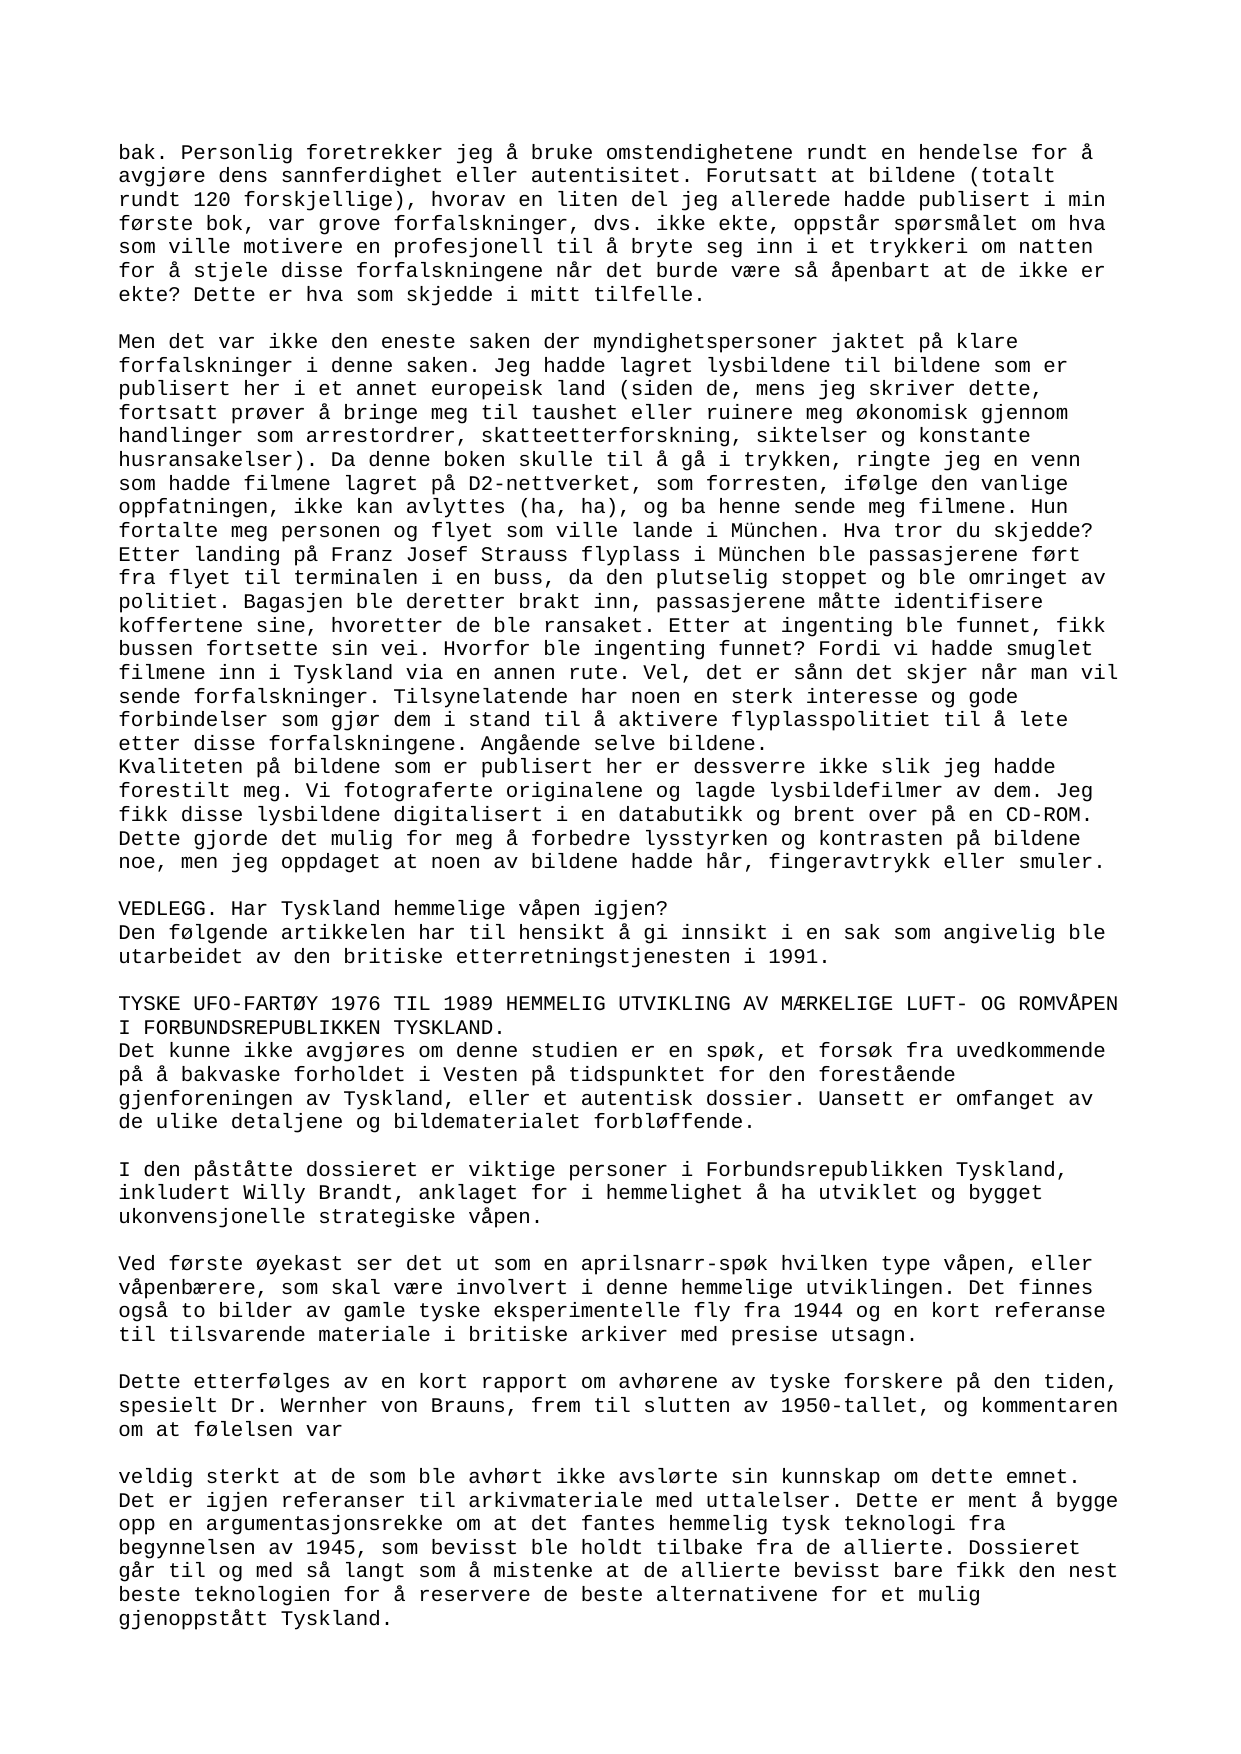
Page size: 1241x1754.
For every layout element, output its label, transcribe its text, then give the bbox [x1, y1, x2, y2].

text Det kunne ikke avgjøres om denne studien er en spøk, et forsøk fra uvedkommende på å bakvaske forholdet i Vesten på tidspunktet for den forestående gjenforeningen av Tyskland, eller et autentisk dossier. Uansett er omfanget av de ulike detaljene og bildematerialet forbløffende. [118, 1040, 1122, 1135]
text I den påståtte dossieret er viktige personer i Forbundsrepublikken Tyskland, inkludert Willy Brandt, anklaget for i hemmelighet å ha utviklet og bygget ukonvensjonelle strategiske våpen. [118, 1158, 1122, 1229]
text Ved første øyekast ser det ut som en aprilsnarr-spøk hvilken type våpen, eller våpenbærere, som skal være involvert i denne hemmelige utviklingen. Det finnes også to bilder av gamle tyske eksperimentelle fly fra 1944 og en kort referanse til tilsvarende materiale i britiske arkiver med presise utsagn. [118, 1253, 1122, 1348]
text Men det var ikke den eneste saken der myndighetspersoner jaktet på klare forfalskninger i denne saken. Jeg hadde lagret lysbildene til bildene som er publisert her i et annet europeisk land (siden de, mens jeg skriver dette, fortsatt prøver å bringe meg til taushet eller ruinere meg økonomisk gjennom handlinger som arrestordrer, skatteetterforskning, siktelser og konstante husransakelser). Da denne boken skulle til å gå i trykken, ringte jeg en venn som hadde filmene lagret på D2-nettverket, som forresten, ifølge den vanlige oppfatningen, ikke kan avlyttes (ha, ha), og ba henne sende meg filmene. Hun fortalte meg personen og flyet som ville lande i München. Hva tror du skjedde? Etter landing på Franz Josef Strauss flyplass i München ble passasjerene ført fra flyet til terminalen i en buss, da den plutselig stoppet og ble omringet av politiet. Bagasjen ble deretter brakt inn, passasjerene måtte identifisere koffertene sine, hvoretter de ble ransaket. Etter at ingenting ble funnet, fikk bussen fortsette sin vei. Hvorfor ble ingenting funnet? Fordi vi hadde smuglet filmene inn i Tyskland via en annen rute. Vel, det er sånn det skjer når man vil sende forfalskninger. Tilsynelatende har noen en sterk interesse og gode forbindelser som gjør dem i stand til å aktivere flyplasspolitiet til å lete etter disse forfalskningene. Angående selve bildene. [118, 331, 1122, 757]
text Den følgende artikkelen har til hensikt å gi innsikt i en sak som angivelig ble utarbeidet av den britiske etterretningstjenesten i 1991. [118, 922, 1122, 969]
text VEDLEGG. Har Tyskland hemmelige våpen igjen? [118, 898, 1122, 922]
text veldig sterkt at de som ble avhørt ikke avslørte sin kunnskap om dette emnet. Det er igjen referanser til arkivmateriale med uttalelser. Dette er ment å bygge opp en argumentasjonsrekke om at det fantes hemmelig tysk teknologi fra begynnelsen av 1945, som bevisst ble holdt tilbake fra de allierte. Dossieret går til og med så langt som å mistenke at de allierte bevisst bare fikk den nest beste teknologien for å reservere de beste alternativene for et mulig gjenoppstått Tyskland. [118, 1466, 1122, 1631]
text TYSKE UFO-FARTØY 1976 TIL 1989 HEMMELIG UTVIKLING AV MÆRKELIGE LUFT- OG ROMVÅPEN I FORBUNDSREPUBLIKKEN TYSKLAND. [118, 993, 1122, 1040]
text Kvaliteten på bildene som er publisert her er dessverre ikke slik jeg hadde forestilt meg. Vi fotograferte originalene og lagde lysbildefilmer av dem. Jeg fikk disse lysbildene digitalisert i en databutikk og brent over på en CD-ROM. Dette gjorde det mulig for meg å forbedre lysstyrken og kontrasten på bildene noe, men jeg oppdaget at noen av bildene hadde hår, fingeravtrykk eller smuler. [118, 757, 1122, 875]
text bak. Personlig foretrekker jeg å bruke omstendighetene rundt en hendelse for å avgjøre dens sannferdighet eller autentisitet. Forutsatt at bildene (totalt rundt 120 forskjellige), hvorav en liten del jeg allerede hadde publisert i min første bok, var grove forfalskninger, dvs. ikke ekte, oppstår spørsmålet om hva som ville motivere en profesjonell til å bryte seg inn i et trykkeri om natten for å stjele disse forfalskningene når det burde være så åpenbart at de ikke er ekte? Dette er hva som skjedde i mitt tilfelle. [118, 142, 1122, 307]
text Dette etterfølges av en kort rapport om avhørene av tyske forskere på den tiden, spesielt Dr. Wernher von Brauns, frem til slutten av 1950-tallet, og kommentaren om at følelsen var [118, 1371, 1122, 1442]
